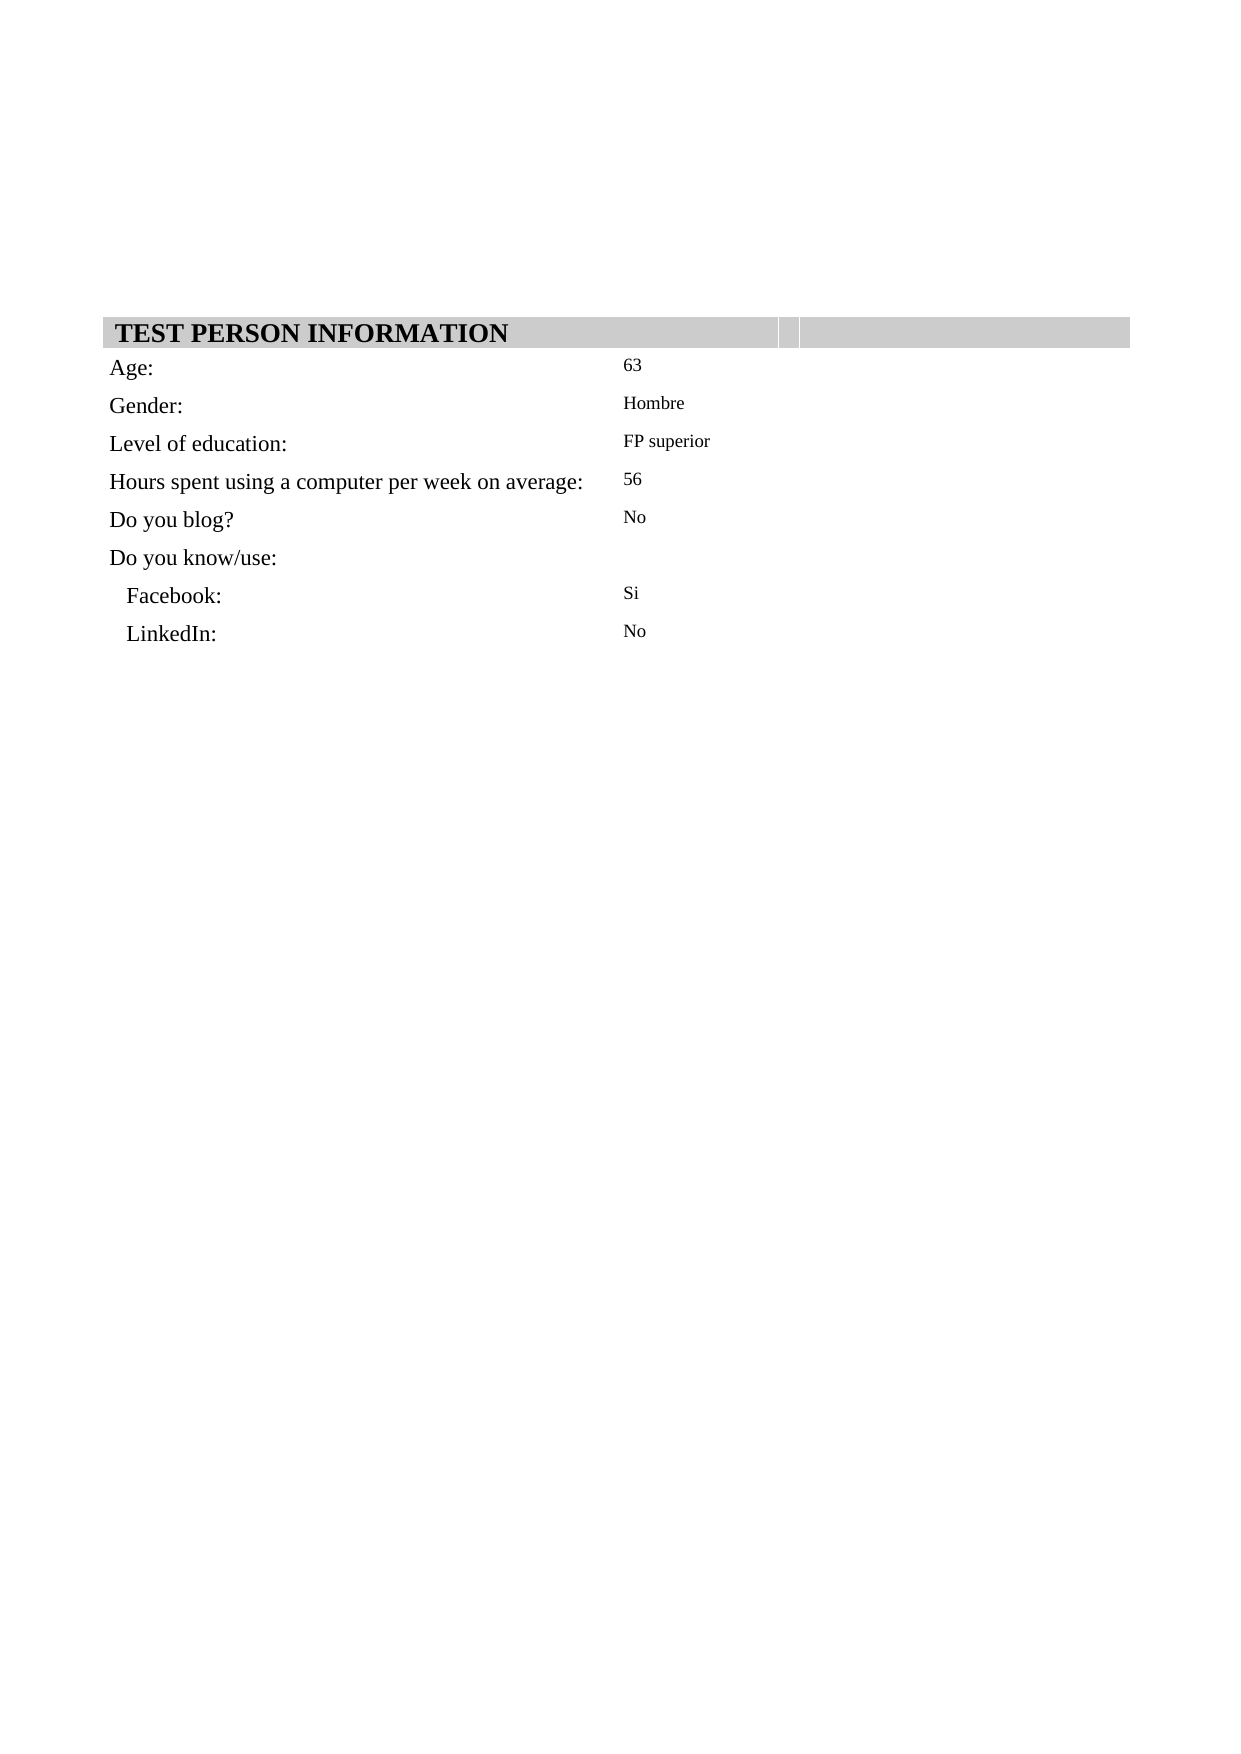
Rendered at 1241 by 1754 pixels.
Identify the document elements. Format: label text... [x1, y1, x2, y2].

table_cell [1089, 317, 1130, 348]
table_cell [820, 150, 841, 317]
table_cell [779, 317, 799, 348]
table_cell [904, 317, 925, 348]
table_cell [925, 150, 946, 317]
table_cell [617, 150, 758, 317]
table_cell [862, 317, 883, 348]
table_cell [946, 150, 967, 317]
table_cell Hours spent using a computer per week on average: [103, 463, 617, 500]
table_cell No [617, 615, 1130, 652]
table_cell No [617, 500, 1130, 538]
table_cell Gender: [103, 386, 617, 424]
table_cell Facebook: [103, 576, 617, 614]
table_cell [967, 317, 1089, 348]
table_cell [841, 150, 862, 317]
table_cell [841, 317, 862, 348]
table_cell [758, 317, 778, 348]
table_cell Age: [103, 348, 617, 386]
table_cell FP superior [617, 424, 1130, 462]
table_cell [617, 317, 758, 348]
table_cell Hombre [617, 386, 1130, 424]
table_cell [883, 317, 904, 348]
table_cell 56 [617, 463, 1130, 500]
table_cell [946, 317, 967, 348]
table_cell [862, 150, 883, 317]
table_cell Si [617, 576, 1130, 614]
table_cell TEST PERSON INFORMATION [103, 317, 617, 348]
table_cell [779, 150, 799, 317]
table_cell [800, 317, 820, 348]
table_cell [883, 150, 904, 317]
table_cell LinkedIn: [103, 615, 617, 652]
table_cell Level of education: [103, 424, 617, 462]
table_cell [925, 317, 946, 348]
table_cell [617, 539, 1130, 576]
table_cell [103, 150, 617, 317]
table_cell [758, 150, 778, 317]
table_cell Do you know/use: [103, 539, 617, 576]
table_cell [967, 150, 1089, 317]
table_cell [800, 150, 820, 317]
table_cell [820, 317, 841, 348]
table_cell [904, 150, 925, 317]
table_cell 63 [617, 348, 1130, 386]
table_cell [1089, 150, 1130, 317]
table_cell Do you blog? [103, 500, 617, 538]
